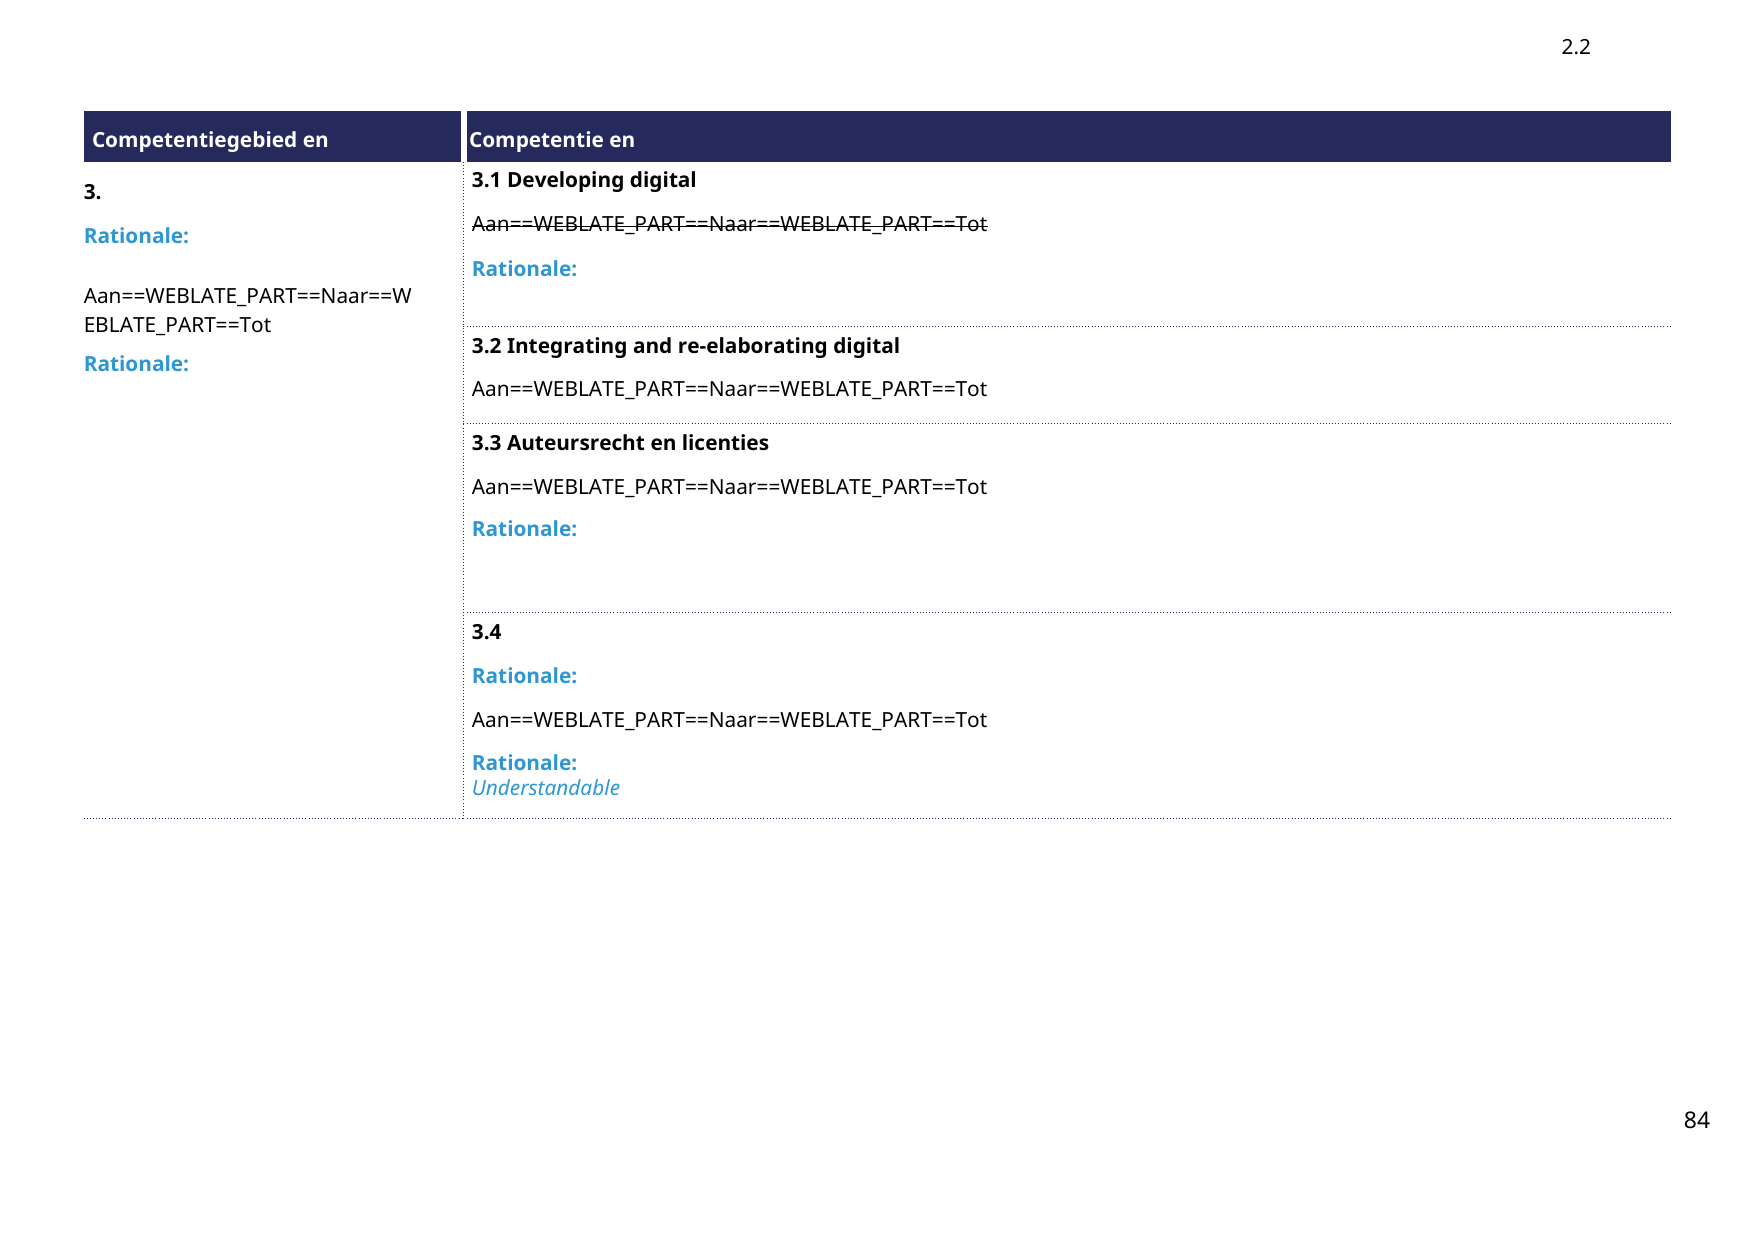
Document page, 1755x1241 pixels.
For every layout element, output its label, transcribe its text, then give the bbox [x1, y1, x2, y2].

table_cell 3.2 Integrating and re-elaborating digital Aan==WEBLATE_PART==Naar==WEBLATE_PART==Tot [464, 326, 1671, 423]
table_header Competentie en [467, 111, 1671, 162]
table_header Competentiegebied en [84, 111, 461, 162]
table_cell 3.4 Rationale: Aan==WEBLATE_PART==Naar==WEBLATE_PART==Tot Rationale: Understandable [464, 612, 1671, 818]
table_cell 3.1 Developing digital Aan==WEBLATE_PART==Naar==WEBLATE_PART==Tot Rationale: [464, 162, 1671, 326]
table_cell 3.3 Auteursrecht en licenties Aan==WEBLATE_PART==Naar==WEBLATE_PART==Tot Rationale: [464, 423, 1671, 612]
table_cell 3. Rationale: Aan==WEBLATE_PART==Naar==WEBLATE_PART==Tot Rationale: [84, 162, 464, 818]
